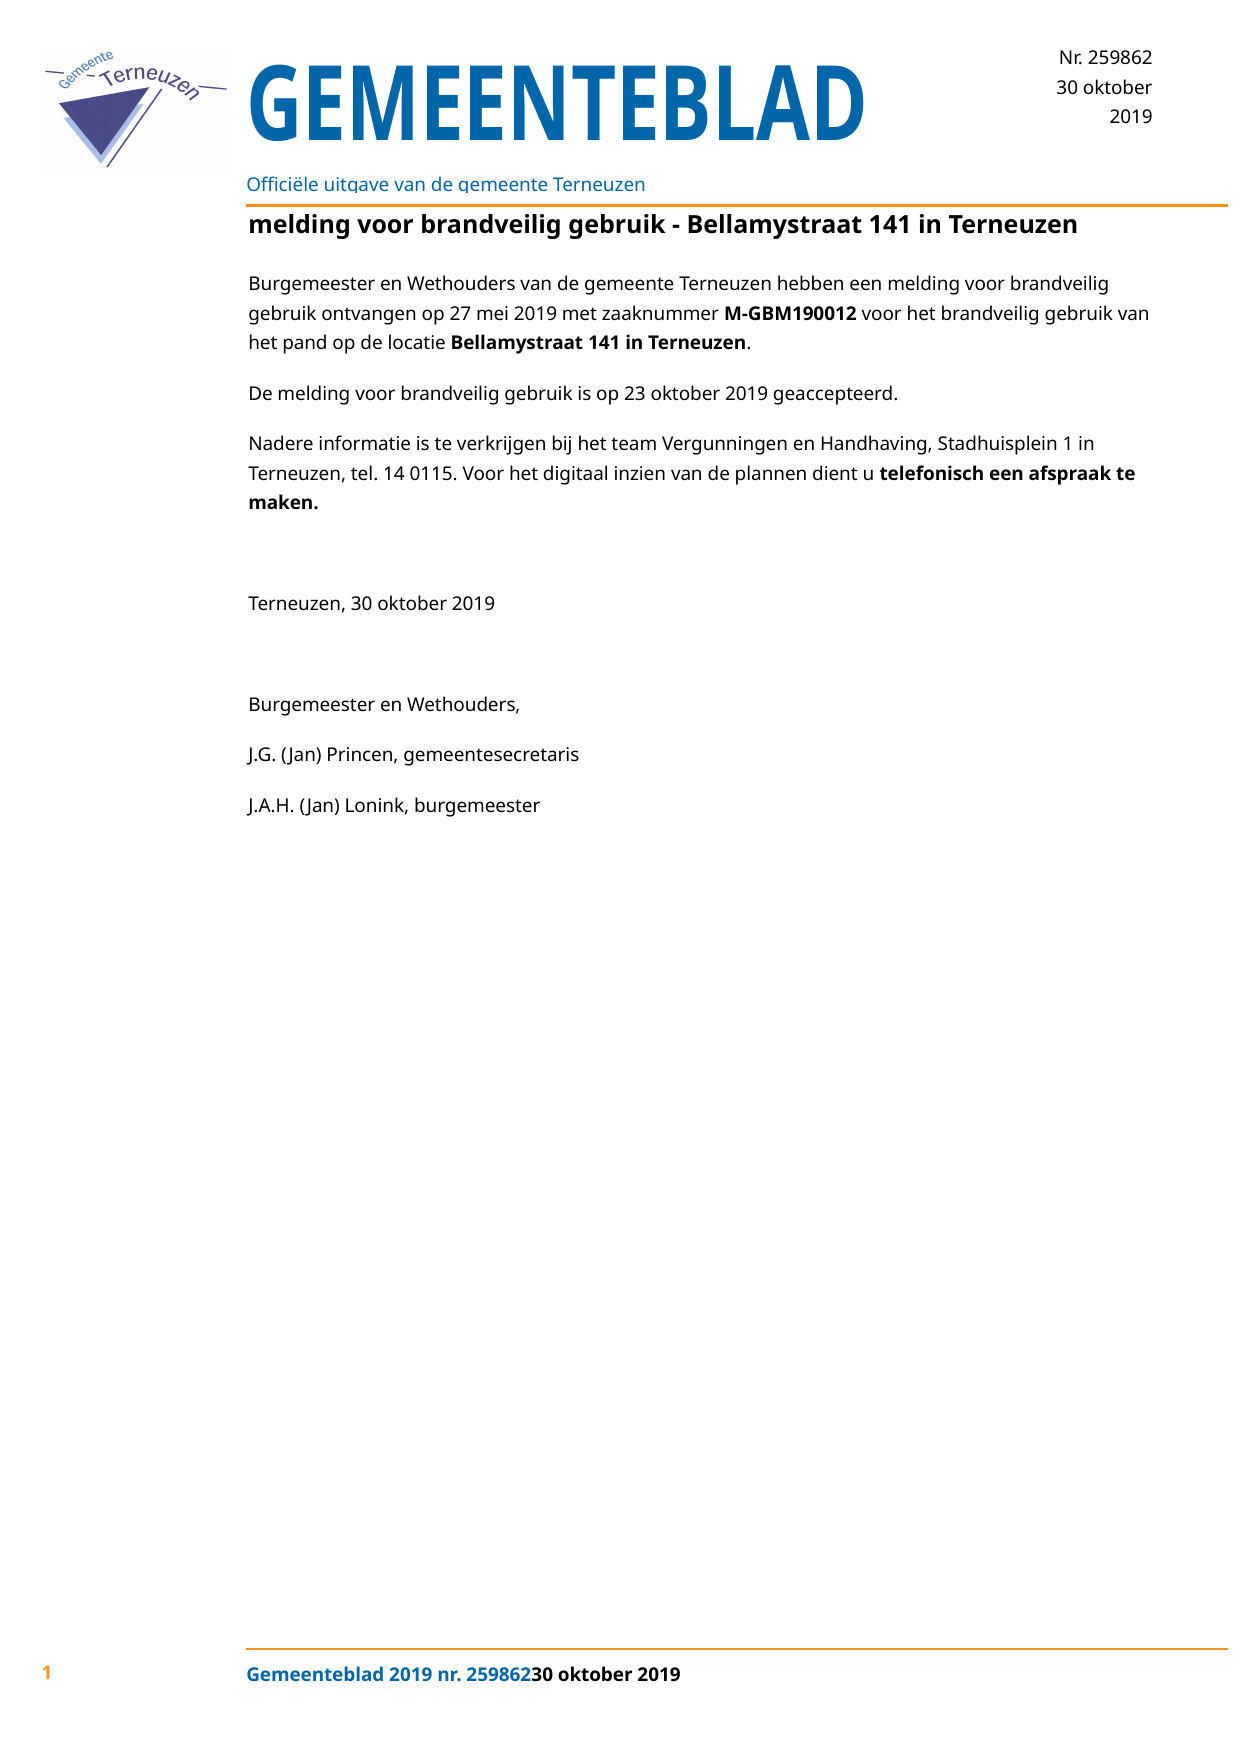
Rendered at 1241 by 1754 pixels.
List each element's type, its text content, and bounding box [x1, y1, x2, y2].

text J.G. (Jan) Princen, gemeentesecretaris [248, 742, 1152, 767]
text Terneuzen, 30 oktober 2019 [248, 590, 1152, 616]
text melding voor brandveilig gebruik - Bellamystraat 141 in Terneuzen [248, 207, 1152, 241]
text De melding voor brandveilig gebruik is op 23 oktober 2019 geaccepteerd. [248, 380, 1152, 406]
text Nadere informatie is te verkrijgen bij het team Vergunningen en Handhaving, Stadhuisplein 1 in Terneuzen, tel. 14 0115. Voor het digitaal inzien van de plannen dient u telefonisch een afspraak te maken. [248, 430, 1152, 515]
text J.A.H. (Jan) Lonink, burgemeester [248, 792, 1152, 818]
picture [41, 47, 231, 172]
text Burgemeester en Wethouders van de gemeente Terneuzen hebben een melding voor brandveilig gebruik ontvangen op 27 mei 2019 met zaaknummer M-GBM190012 voor het brandveilig gebruik van het pand op de locatie Bellamystraat 141 in Terneuzen. [248, 270, 1152, 355]
text Burgemeester en Wethouders, [248, 691, 1152, 717]
